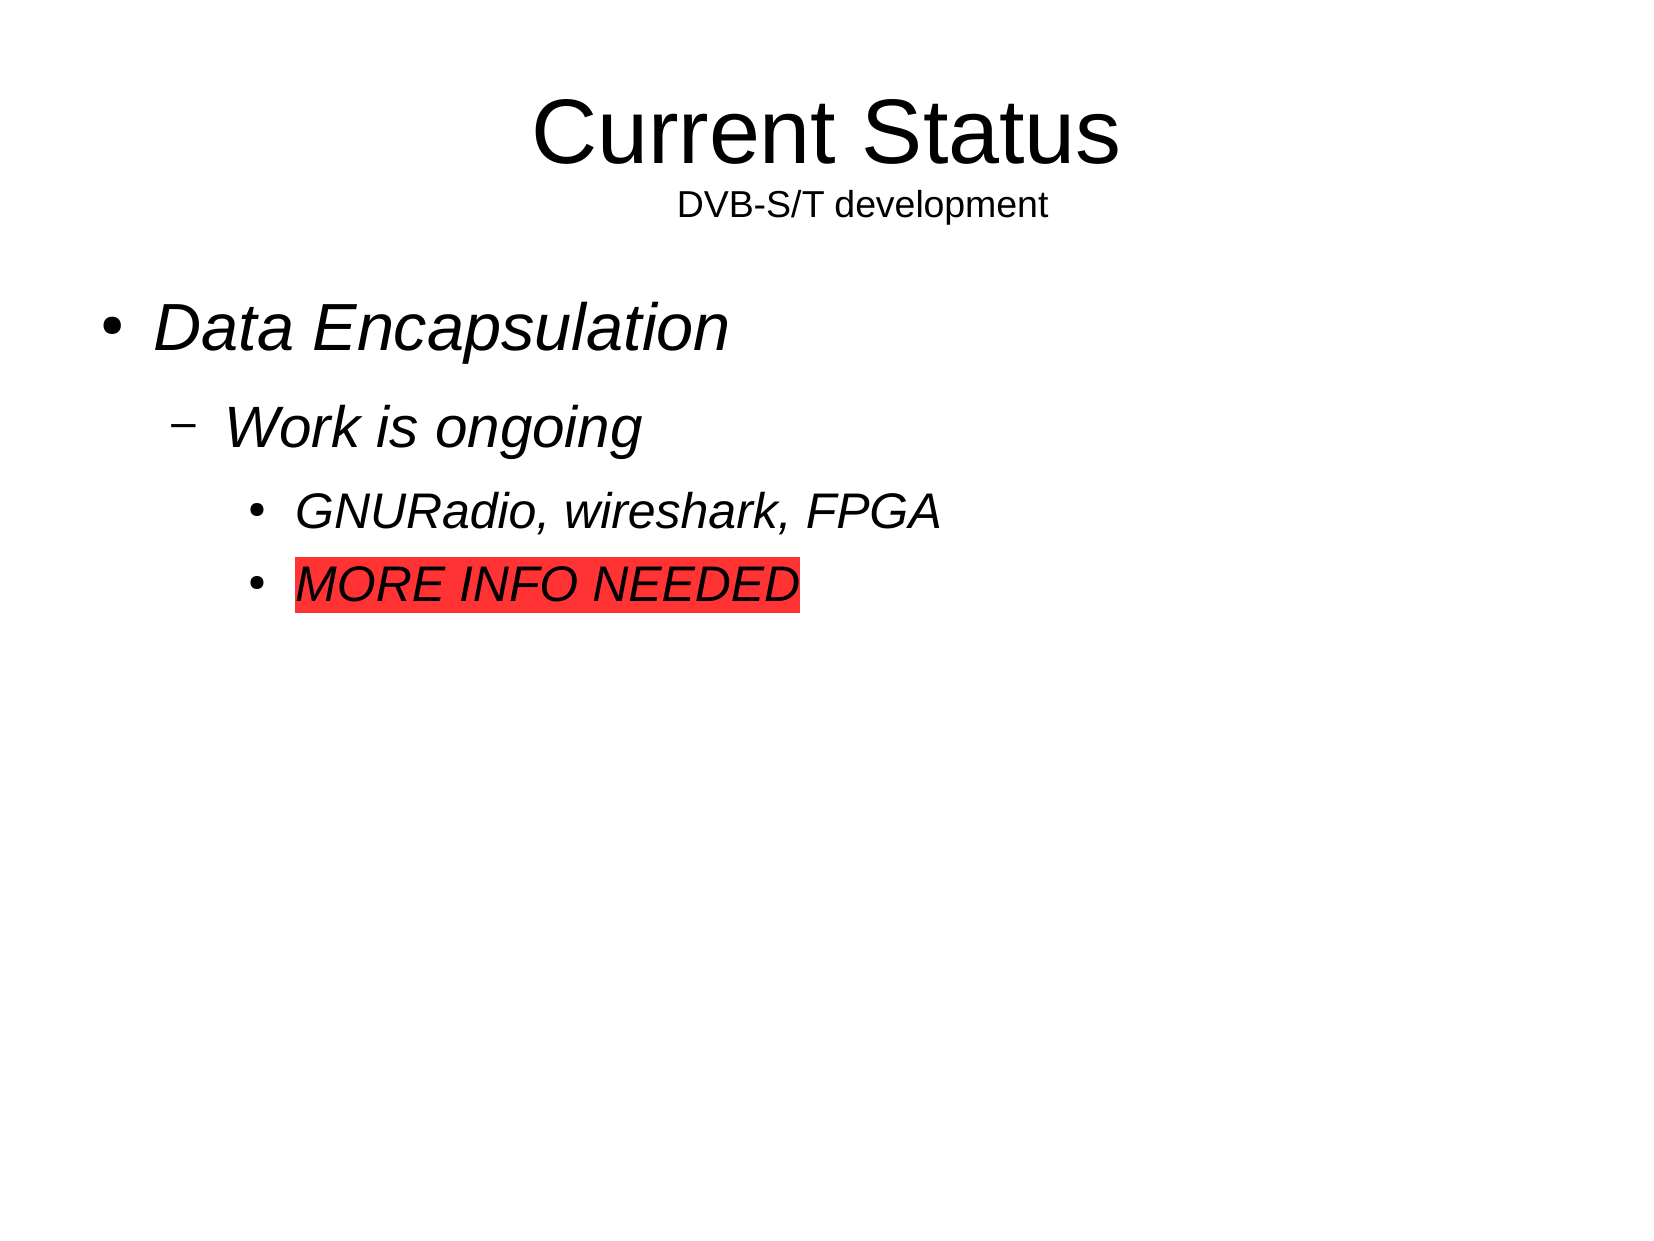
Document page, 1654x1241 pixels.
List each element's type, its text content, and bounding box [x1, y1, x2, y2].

list Data Encapsulation Work is ongoing GNURadio, wireshark, FPGA MORE INFO NEEDED [82, 290, 1571, 1010]
title Current Status DVB-S/T development [82, 49, 1571, 257]
